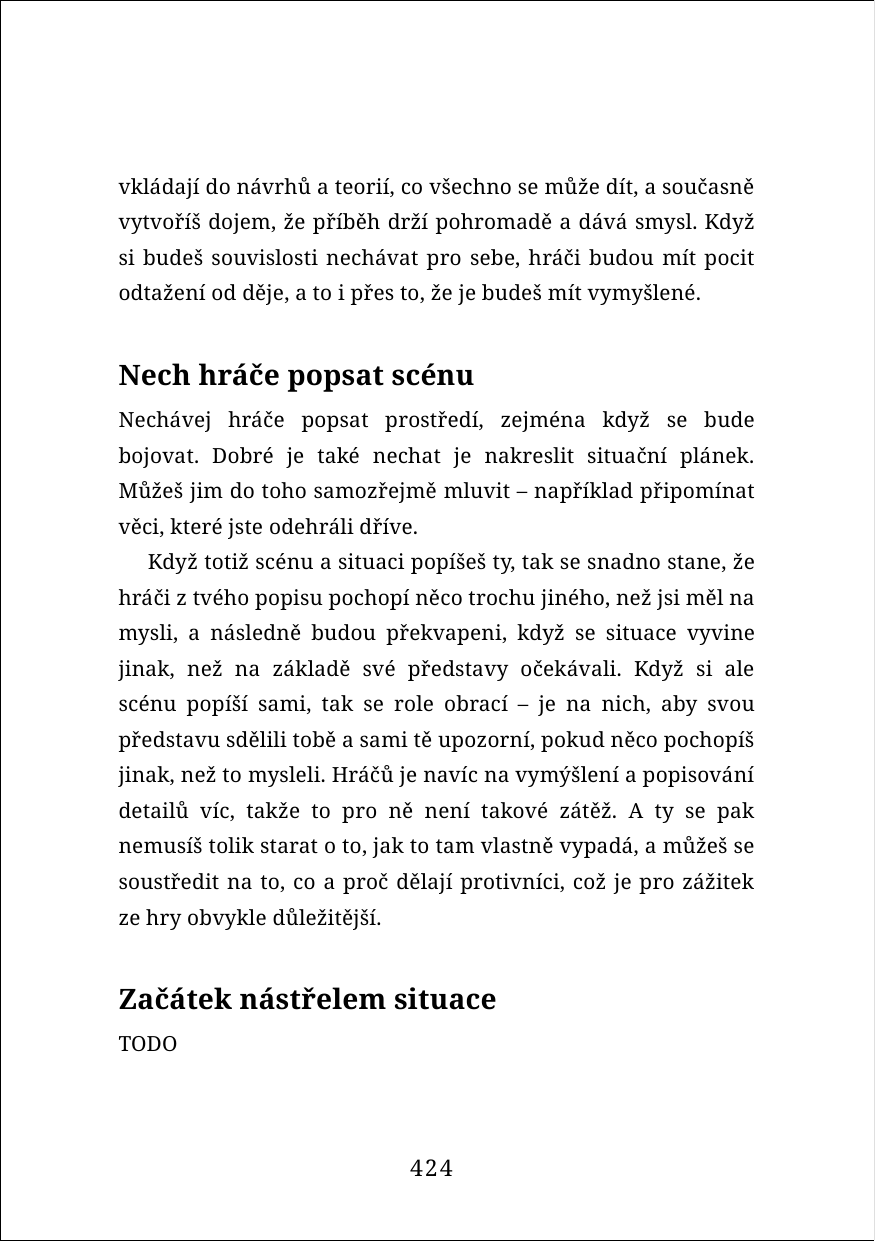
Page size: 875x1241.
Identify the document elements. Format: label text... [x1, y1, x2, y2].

subtitle Nech hráče popsat scénu [118, 355, 756, 393]
text Nechávej hráče popsat prostředí, zejména když se bude bojovat. Dobré je také nechat je nakreslit situační plánek. Můžeš jim do toho samozřejmě mluvit – například připomínat věci, které jste odehráli dříve. Když totiž scénu a situaci popíšeš ty, tak se snadno stane, že hráči z tvého popisu pochopí něco trochu jiného, než jsi měl na mysli, a následně budou překvapeni, když se situace vyvine jinak, než na základě své představy očekávali. Když si ale scénu popíší sami, tak se role obrací – je na nich, aby svou představu sdělili tobě a sami tě upozorní, pokud něco pochopíš jinak, než to mysleli. Hráčů je navíc na vymýšlení a popisování detailů víc, takže to pro ně není takové zátěž. A ty se pak nemusíš tolik starat o to, jak to tam vlastně vypadá, a můžeš se soustředit na to, co a proč dělají protivníci, což je pro zážitek ze hry obvykle důležitější. [118, 405, 756, 931]
text TODO [118, 1029, 756, 1058]
subtitle Začátek nástřelem situace [118, 979, 756, 1018]
text vkládají do návrhů a teorií, co všechno se může dít, a současně vytvoříš dojem, že příběh drží pohromadě a dává smysl. Když si budeš souvislosti nechávat pro sebe, hráči budou mít pocit odtažení od děje, a to i přes to, že je budeš mít vymyšlené. [118, 172, 756, 307]
